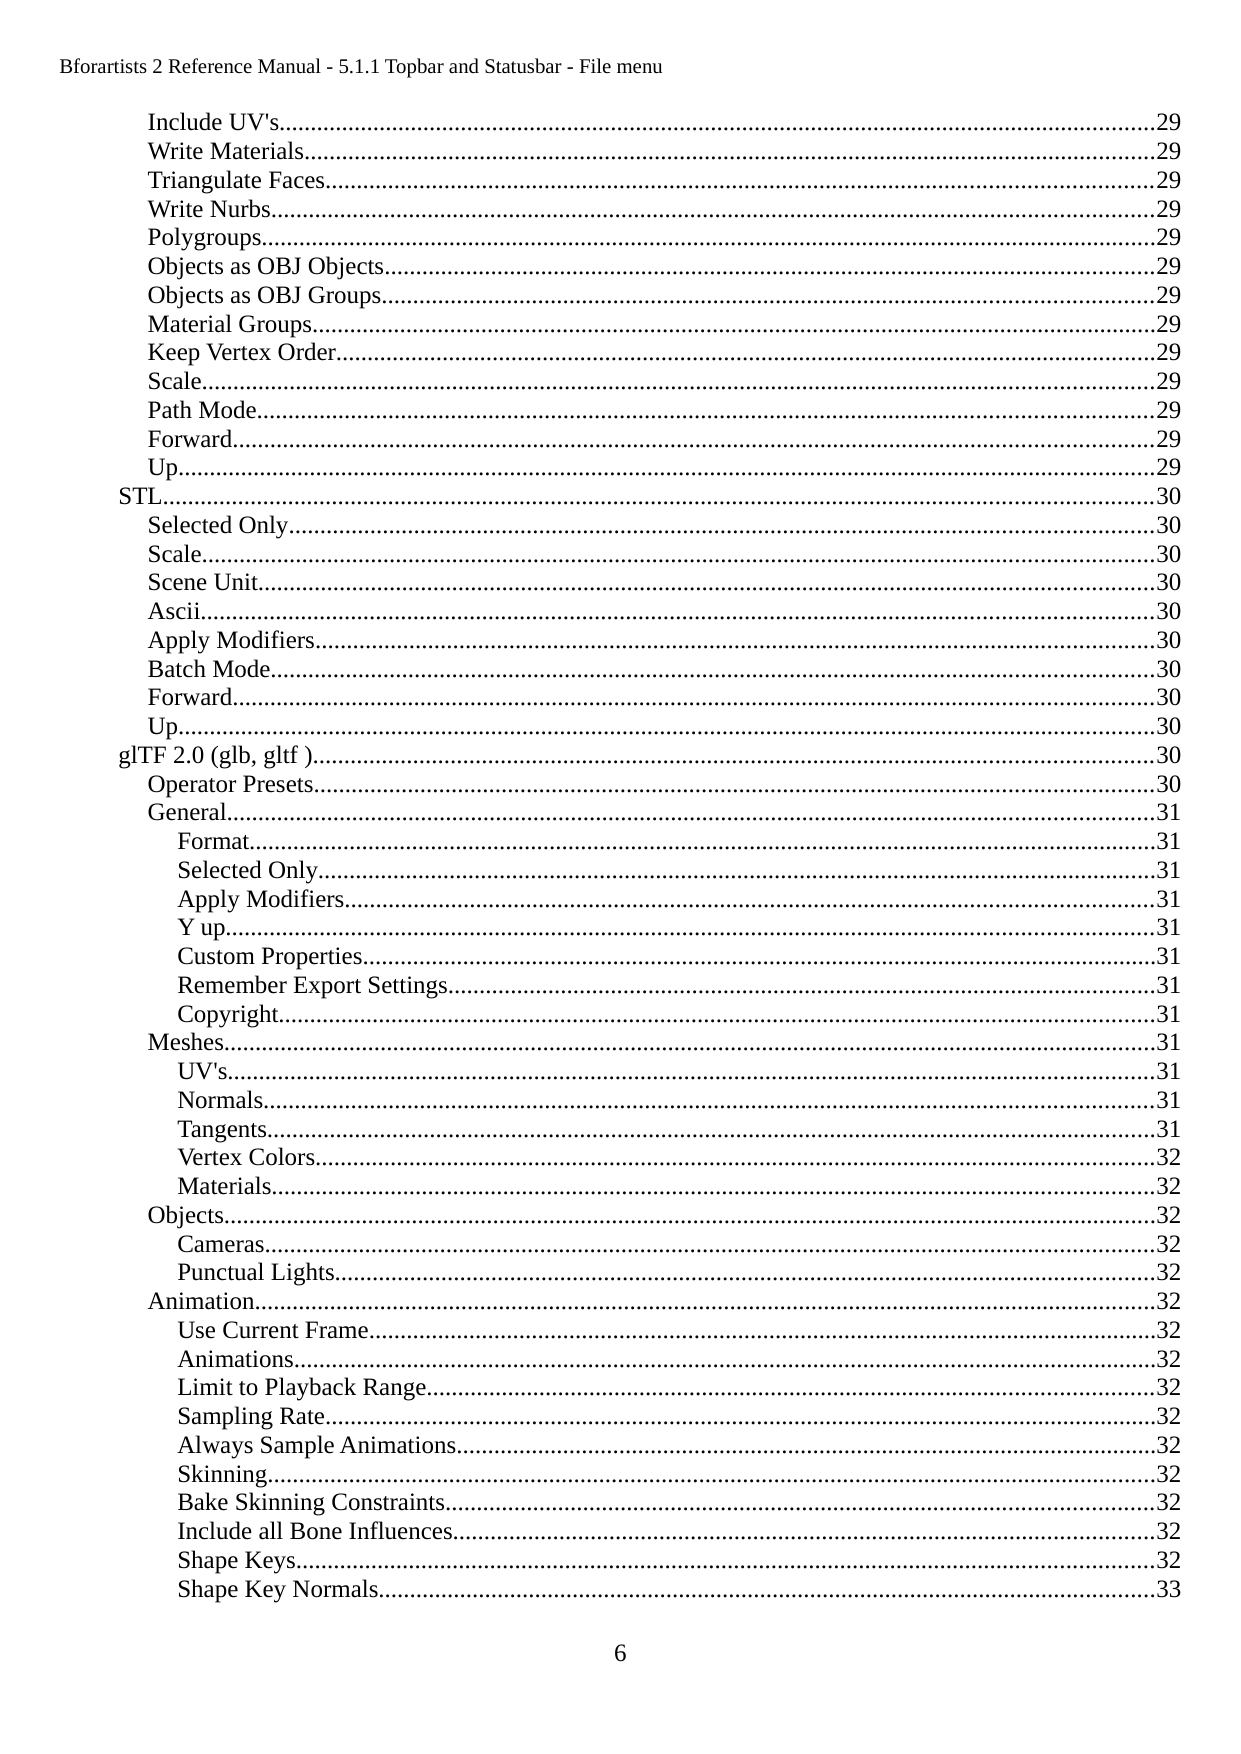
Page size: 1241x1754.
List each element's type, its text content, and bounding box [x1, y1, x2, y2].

text Shape Key Normals 33 [177, 1574, 1181, 1602]
text Up 29 [147, 452, 1181, 481]
text Objects as OBJ Groups 29 [147, 280, 1181, 309]
text Meshes 31 [147, 1027, 1181, 1056]
text Operator Presets 30 [147, 769, 1181, 797]
text Sampling Rate 32 [177, 1401, 1181, 1430]
text Custom Properties 31 [177, 941, 1181, 970]
text Include all Bone Influences 32 [177, 1516, 1181, 1545]
text Use Current Frame 32 [177, 1315, 1181, 1344]
text Cameras 32 [177, 1229, 1181, 1257]
text Shape Keys 32 [177, 1545, 1181, 1574]
text Materials 32 [177, 1171, 1181, 1200]
text Write Nurbs 29 [147, 194, 1181, 222]
text Forward 29 [147, 424, 1181, 452]
text Punctual Lights 32 [177, 1257, 1181, 1286]
text Scene Unit 30 [147, 567, 1181, 596]
text Tangents 31 [177, 1114, 1181, 1142]
text Keep Vertex Order 29 [147, 337, 1181, 366]
text Scale 30 [147, 539, 1181, 567]
text Material Groups 29 [147, 309, 1181, 337]
text Normals 31 [177, 1085, 1181, 1114]
text Format 31 [177, 826, 1181, 855]
text STL 30 [118, 481, 1181, 510]
text Copyright 31 [177, 999, 1181, 1027]
text Path Mode 29 [147, 395, 1181, 424]
text glTF 2.0 (glb, gltf ) 30 [118, 740, 1181, 769]
text Remember Export Settings 31 [177, 970, 1181, 999]
text Apply Modifiers 31 [177, 884, 1181, 912]
text Selected Only 30 [147, 510, 1181, 539]
text Limit to Playback Range 32 [177, 1372, 1181, 1401]
text Objects 32 [147, 1200, 1181, 1229]
text Objects as OBJ Objects 29 [147, 251, 1181, 280]
text Write Materials 29 [147, 136, 1181, 165]
text Up 30 [147, 711, 1181, 740]
text Selected Only 31 [177, 855, 1181, 884]
text UV's 31 [177, 1056, 1181, 1085]
text Polygroups 29 [147, 222, 1181, 251]
text Y up 31 [177, 912, 1181, 941]
text Scale 29 [147, 366, 1181, 395]
text Bake Skinning Constraints 32 [177, 1487, 1181, 1516]
text Skinning 32 [177, 1459, 1181, 1487]
text Animation 32 [147, 1286, 1181, 1315]
text Forward 30 [147, 682, 1181, 711]
text Ascii 30 [147, 596, 1181, 625]
text Triangulate Faces 29 [147, 165, 1181, 194]
text Vertex Colors 32 [177, 1142, 1181, 1171]
text Animations 32 [177, 1344, 1181, 1372]
text Batch Mode 30 [147, 654, 1181, 682]
text Apply Modifiers 30 [147, 625, 1181, 654]
text General 31 [147, 797, 1181, 826]
text Always Sample Animations 32 [177, 1430, 1181, 1459]
text Include UV's 29 [147, 107, 1181, 136]
